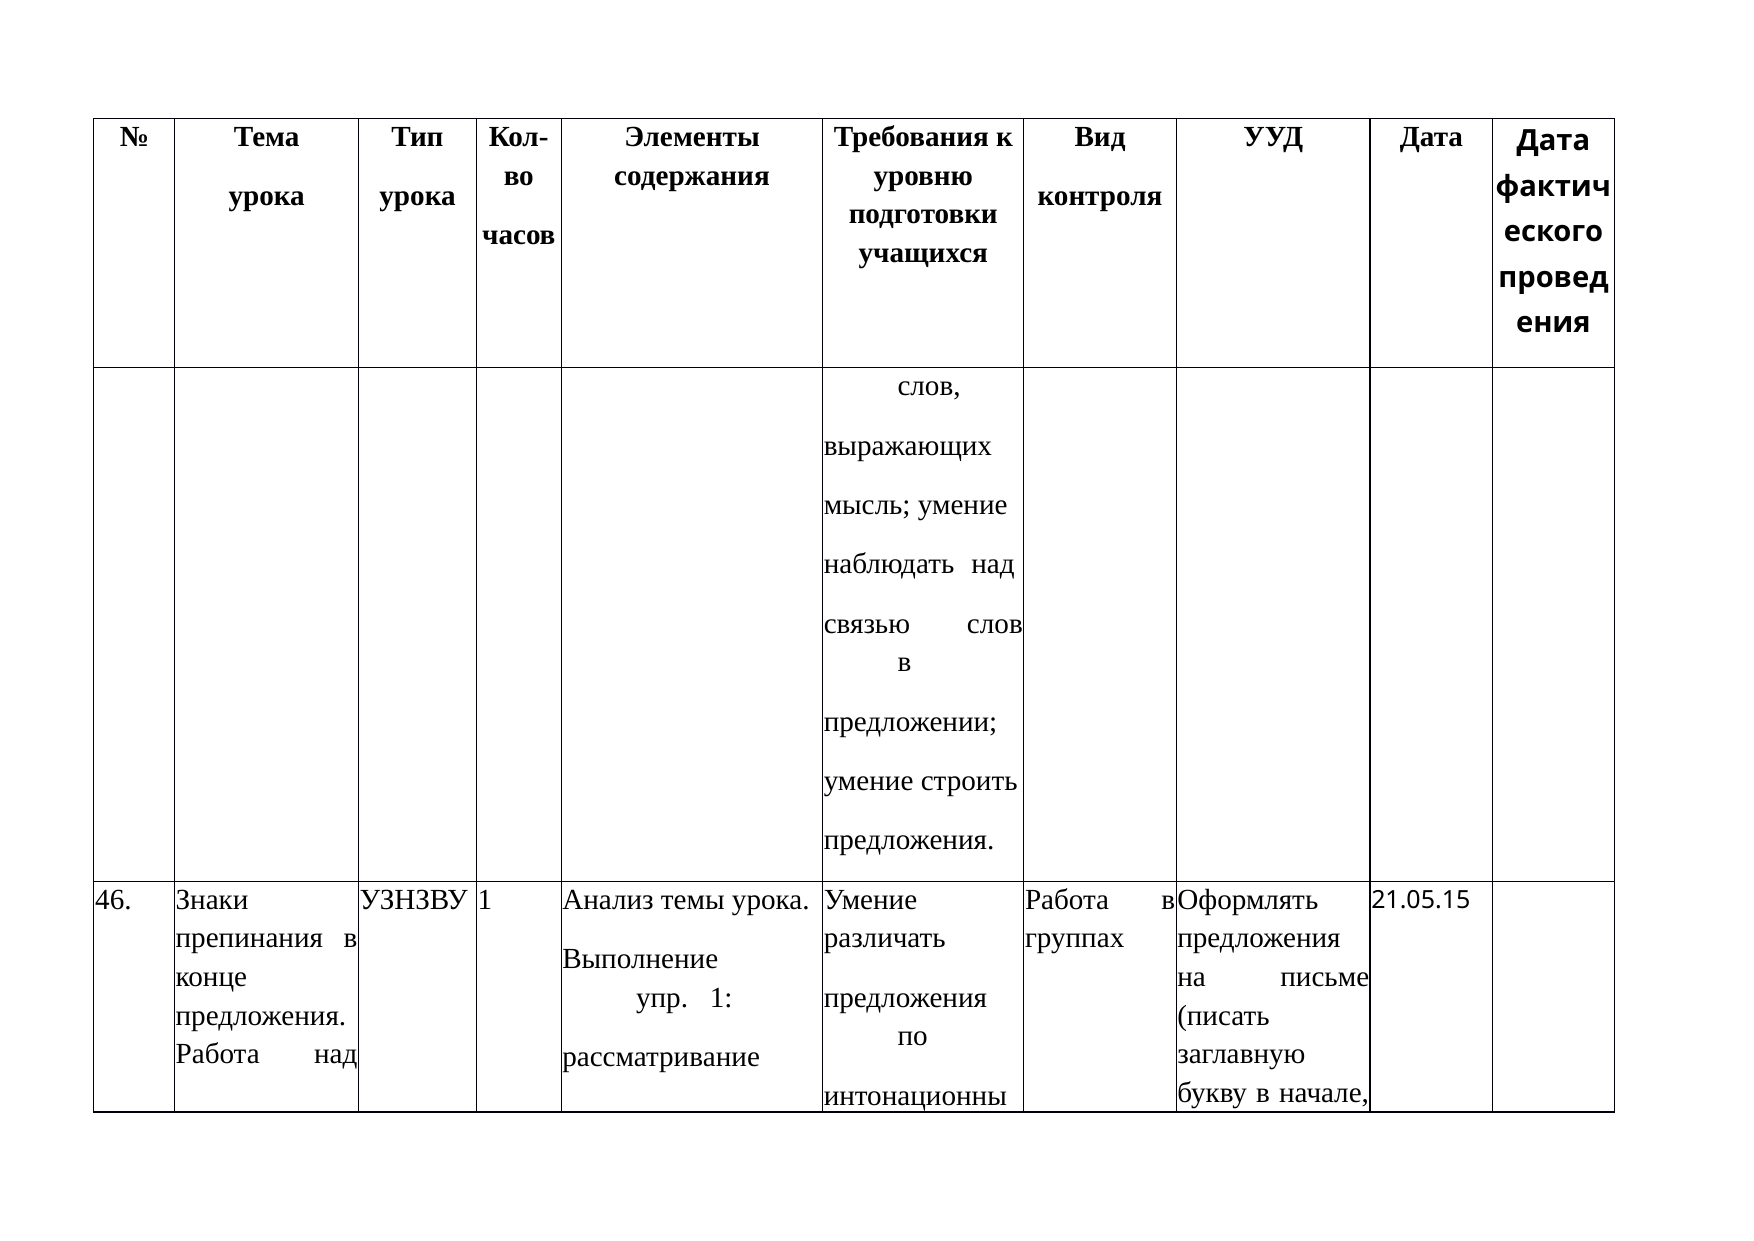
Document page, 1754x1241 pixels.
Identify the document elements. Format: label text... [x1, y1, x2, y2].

table_header Дата [1371, 119, 1492, 367]
table_cell Умение различать предложения по интонационны [823, 882, 1023, 1111]
table_header Вид контроля [1024, 119, 1176, 367]
table_cell [1493, 368, 1614, 881]
table_cell [477, 368, 561, 881]
table_cell Оформлять предложения на письме (писать заглавную букву в начале, [1177, 882, 1369, 1111]
table_header Тема урока [175, 119, 358, 367]
table_header № [94, 119, 174, 367]
table_cell [175, 368, 358, 881]
table_cell 46. [94, 882, 174, 1111]
table_header Элементы содержания [562, 119, 822, 367]
table_cell [1371, 368, 1492, 881]
table_cell Работа в группах [1024, 882, 1176, 1111]
table_cell УЗНЗВУ [359, 882, 476, 1111]
table_header Требования к уровню подготовки учащихся [823, 119, 1023, 367]
table_header Дата фактического проведения [1493, 119, 1614, 367]
table_cell 1 [477, 882, 561, 1111]
table_header Тип урока [359, 119, 476, 367]
table_cell [1024, 368, 1176, 881]
table_cell [94, 368, 174, 881]
table_header УУД [1177, 119, 1369, 367]
table_cell слов, выражающих мысль; умение наблюдать над связью слов в предложении; умение строить предложения. [823, 368, 1023, 881]
table_cell Знаки препинания в конце предложения. Работа над [175, 882, 358, 1111]
table_cell [1493, 882, 1614, 1111]
table_cell Анализ темы урока. Выполнение упр. 1: рассматривание [562, 882, 822, 1111]
table_cell [562, 368, 822, 881]
table_header Кол-во часов [477, 119, 561, 367]
table_cell [1177, 368, 1369, 881]
table_cell 21.05.15 [1371, 882, 1492, 1111]
table_cell [359, 368, 476, 881]
